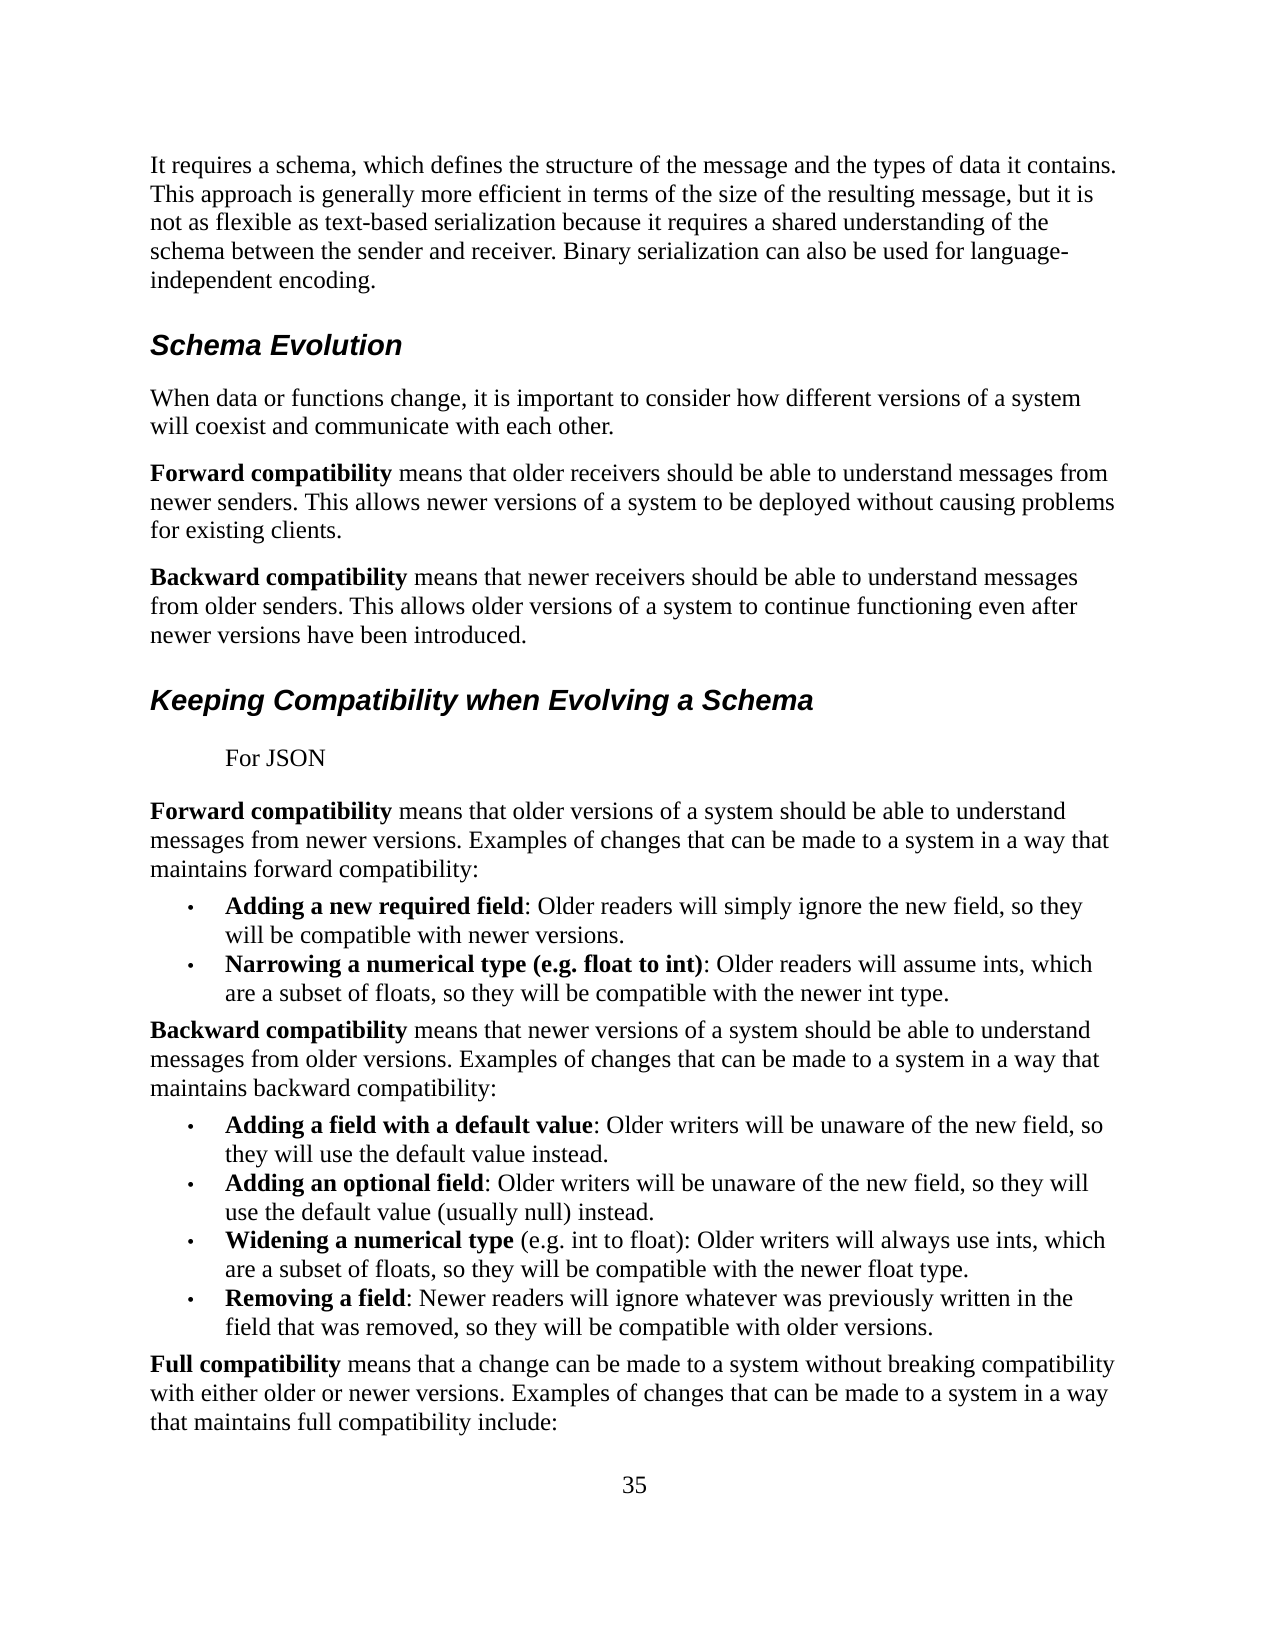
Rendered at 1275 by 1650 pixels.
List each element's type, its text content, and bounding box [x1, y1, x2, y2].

text Backward compatibility means that newer versions of a system should be able to understand messages from older versions. Examples of changes that can be made to a system in a way that maintains backward compatibility: [150, 1015, 1125, 1102]
text Forward compatibility means that older receivers should be able to understand messages from newer senders. This allows newer versions of a system to be deployed without causing problems for existing clients. [150, 458, 1125, 544]
text Forward compatibility means that older versions of a system should be able to understand messages from newer versions. Examples of changes that can be made to a system in a way that maintains forward compatibility: [150, 796, 1125, 882]
list Adding a field with a default value: Older writers will be unaware of the new field, so they will use the default value instead. [187, 1111, 1125, 1168]
subtitle Schema Evolution [150, 328, 1125, 361]
list Removing a field: Newer readers will ignore whatever was previously written in the field that was removed, so they will be compatible with older versions. [187, 1283, 1125, 1341]
list Widening a numerical type (e.g. int to float): Older writers will always use ints, which are a subset of floats, so they will be compatible with the newer float type. [187, 1226, 1125, 1283]
text It requires a schema, which defines the structure of the message and the types of data it contains. This approach is generally more efficient in terms of the size of the resulting message, but it is not as flexible as text-based serialization because it requires a shared understanding of the schema between the sender and receiver. Binary serialization can also be used for language-independent encoding. [150, 150, 1125, 294]
text Full compatibility means that a change can be made to a system without breaking compatibility with either older or newer versions. Examples of changes that can be made to a system in a way that maintains full compatibility include: [150, 1349, 1125, 1436]
list Adding a new required field: Older readers will simply ignore the new field, so they will be compatible with newer versions. [187, 891, 1125, 949]
text When data or functions change, it is important to consider how different versions of a system will coexist and communicate with each other. [150, 383, 1125, 440]
list Narrowing a numerical type (e.g. float to int): Older readers will assume ints, which are a subset of floats, so they will be compatible with the newer int type. [187, 949, 1125, 1006]
list Adding an optional field: Older writers will be unaware of the new field, so they will use the default value (usually null) instead. [187, 1168, 1125, 1226]
subtitle Keeping Compatibility when Evolving a Schema [150, 682, 1125, 716]
text For JSON [225, 743, 1125, 772]
text Backward compatibility means that newer receivers should be able to understand messages from older senders. This allows older versions of a system to continue functioning even after newer versions have been introduced. [150, 562, 1125, 648]
